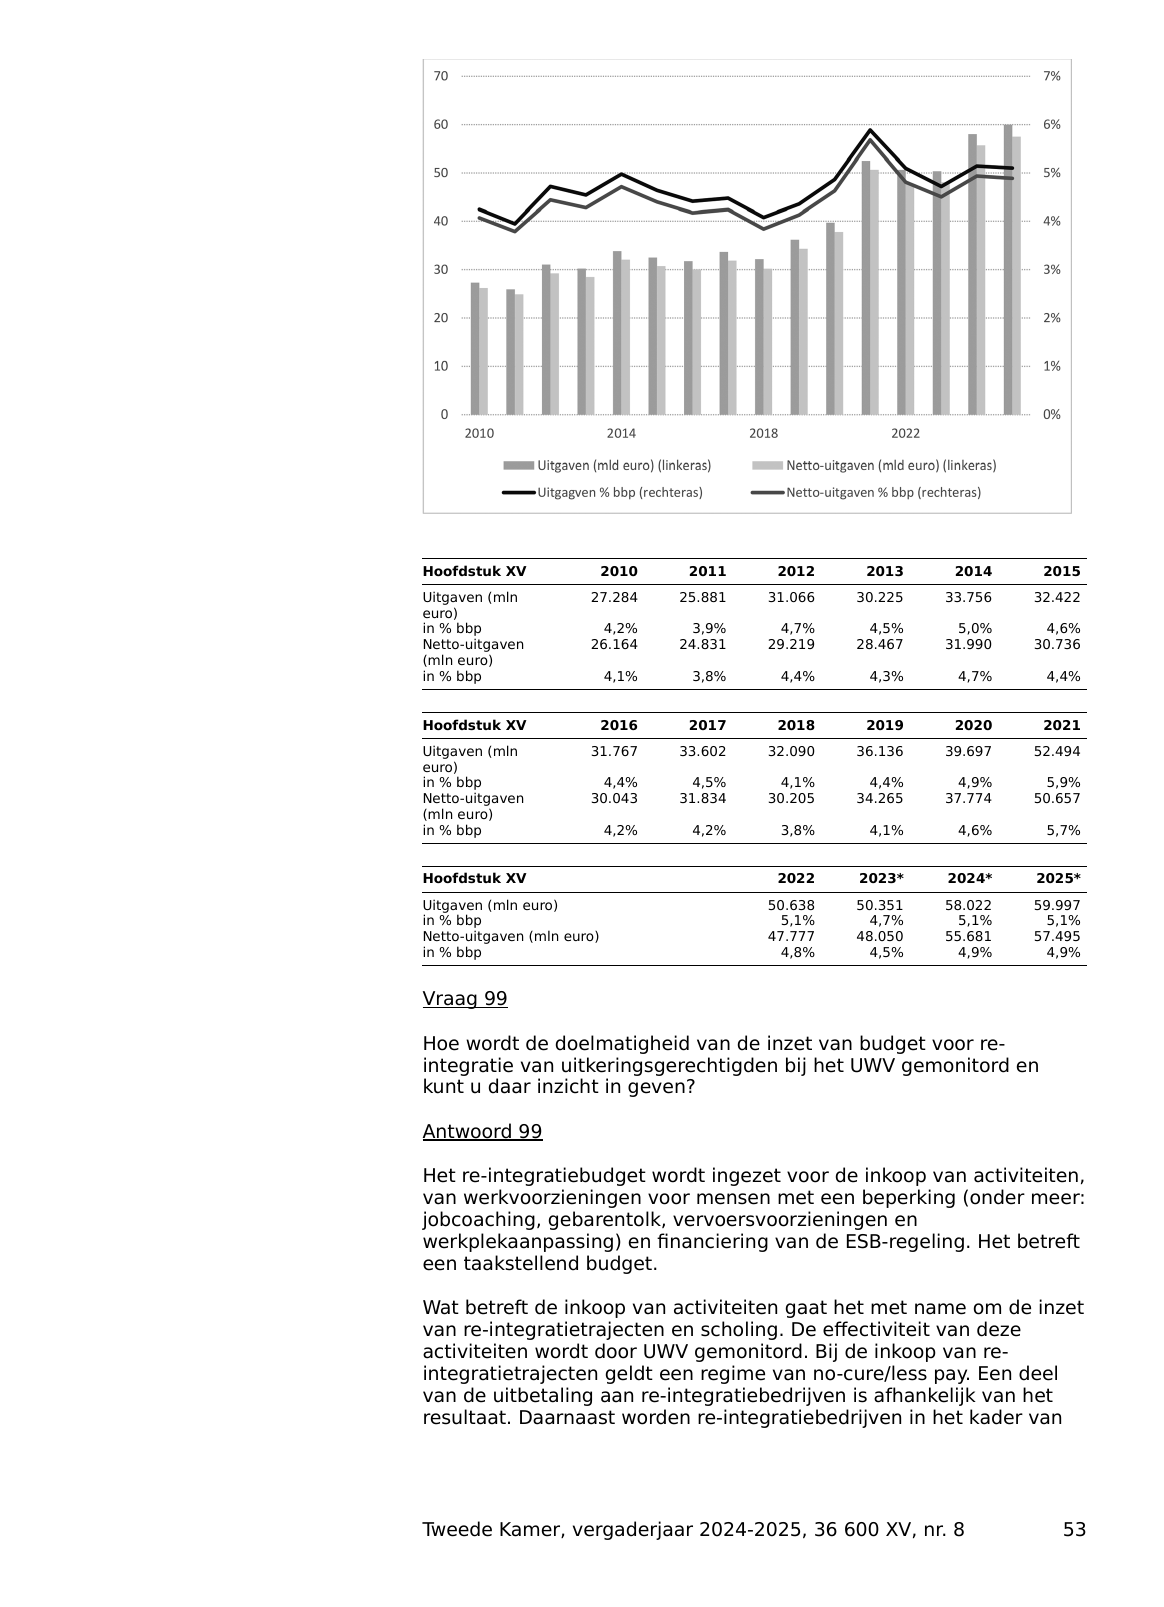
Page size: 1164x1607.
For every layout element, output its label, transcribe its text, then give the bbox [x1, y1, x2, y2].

table_cell 31.066 [732, 585, 821, 621]
table_cell 3,8% [732, 822, 821, 843]
table_cell 36.136 [821, 739, 909, 775]
table_cell 4,7% [732, 621, 821, 637]
table_header 2025* [998, 867, 1087, 892]
table_header 2022 [732, 867, 821, 892]
table_header 2018 [732, 713, 821, 738]
table_header 2013 [821, 559, 909, 584]
table_cell 4,7% [821, 913, 909, 929]
table_cell in % bbp [422, 913, 732, 929]
table_cell Netto-uitgaven (mln euro) [422, 637, 555, 668]
table_cell 4,1% [555, 669, 644, 689]
table_cell 59.997 [998, 893, 1087, 913]
table_cell 3,9% [644, 621, 732, 637]
table_cell 50.351 [821, 893, 909, 913]
table_cell 4,1% [821, 822, 909, 843]
table_cell 24.831 [644, 637, 732, 668]
table_cell 39.697 [910, 739, 998, 775]
table_header 2016 [555, 713, 644, 738]
table_cell 4,6% [910, 822, 998, 843]
table_cell Netto-uitgaven (mln euro) [422, 929, 732, 945]
table_cell 4,9% [998, 945, 1087, 965]
table_header Hoofdstuk XV [422, 867, 732, 892]
table_cell 4,1% [732, 775, 821, 791]
text Hoe wordt de doelmatigheid van de inzet van budget voor re-integratie van uitkeringsgerechtigden bij het UWV gemonitord en kunt u daar inzicht in geven? [422, 1032, 1087, 1098]
subtitle Vraag 99 [422, 988, 1087, 1010]
table_cell in % bbp [422, 669, 555, 689]
table_cell in % bbp [422, 822, 555, 843]
table_cell 55.681 [910, 929, 998, 945]
table_header 2024* [910, 867, 998, 892]
table_cell 5,1% [910, 913, 998, 929]
text Wat betreft de inkoop van activiteiten gaat het met name om de inzet van re-integratietrajecten en scholing. De effectiviteit van deze activiteiten wordt door UWV gemonitord. Bij de inkoop van re-integratietrajecten geldt een regime van no-cure/less pay. Een deel van de uitbetaling aan re-integratiebedrijven is afhankelijk van het resultaat. Daarnaast worden re-integratiebedrijven in het kader van [422, 1297, 1087, 1429]
table_cell 31.990 [910, 637, 998, 668]
table_header 2011 [644, 559, 732, 584]
table_cell Uitgaven (mln euro) [422, 585, 555, 621]
table_cell 34.265 [821, 791, 909, 822]
table_cell in % bbp [422, 945, 732, 965]
subtitle Antwoord 99 [422, 1121, 1087, 1143]
table_cell 4,9% [910, 945, 998, 965]
table_cell in % bbp [422, 775, 555, 791]
table_cell 30.205 [732, 791, 821, 822]
table_cell 33.602 [644, 739, 732, 775]
table_cell 4,5% [821, 945, 909, 965]
table_cell 4,4% [998, 669, 1087, 689]
table_cell 30.043 [555, 791, 644, 822]
table_cell 47.777 [732, 929, 821, 945]
table_cell 30.736 [998, 637, 1087, 668]
picture [422, 59, 1072, 514]
table_cell 4,9% [910, 775, 998, 791]
table_cell 5,1% [998, 913, 1087, 929]
table_cell 50.657 [998, 791, 1087, 822]
table_cell 28.467 [821, 637, 909, 668]
table_cell 4,3% [821, 669, 909, 689]
table_cell 4,2% [644, 822, 732, 843]
table_cell 5,0% [910, 621, 998, 637]
table_cell 4,5% [821, 621, 909, 637]
table_header 2020 [910, 713, 998, 738]
table_cell 4,6% [998, 621, 1087, 637]
table_cell 5,9% [998, 775, 1087, 791]
table_header 2010 [555, 559, 644, 584]
table_cell in % bbp [422, 621, 555, 637]
table_cell 32.090 [732, 739, 821, 775]
table_cell Uitgaven (mln euro) [422, 739, 555, 775]
table_cell 31.834 [644, 791, 732, 822]
table_header 2014 [910, 559, 998, 584]
table_header 2023* [821, 867, 909, 892]
table_header 2012 [732, 559, 821, 584]
table_cell 5,1% [732, 913, 821, 929]
table_cell 32.422 [998, 585, 1087, 621]
text Het re-integratiebudget wordt ingezet voor de inkoop van activiteiten, van werkvoorzieningen voor mensen met een beperking (onder meer: jobcoaching, gebarentolk, vervoersvoorzieningen en werkplekaanpassing) en financiering van de ESB-regeling. Het betreft een taakstellend budget. [422, 1165, 1087, 1275]
table_cell 31.767 [555, 739, 644, 775]
table_header 2017 [644, 713, 732, 738]
table_cell 58.022 [910, 893, 998, 913]
table_cell 4,7% [910, 669, 998, 689]
table_cell 5,7% [998, 822, 1087, 843]
table_cell 30.225 [821, 585, 909, 621]
table_cell Uitgaven (mln euro) [422, 893, 732, 913]
table_cell 4,4% [732, 669, 821, 689]
table_cell 4,2% [555, 822, 644, 843]
table_cell 33.756 [910, 585, 998, 621]
table_cell 29.219 [732, 637, 821, 668]
table_cell 37.774 [910, 791, 998, 822]
table_header 2015 [998, 559, 1087, 584]
table_cell 52.494 [998, 739, 1087, 775]
table_cell 26.164 [555, 637, 644, 668]
table_cell Netto-uitgaven (mln euro) [422, 791, 555, 822]
table_cell 4,5% [644, 775, 732, 791]
table_cell 57.495 [998, 929, 1087, 945]
table_cell 4,4% [555, 775, 644, 791]
table_header 2021 [998, 713, 1087, 738]
table_cell 4,4% [821, 775, 909, 791]
table_header Hoofdstuk XV [422, 713, 555, 738]
table_cell 4,8% [732, 945, 821, 965]
table_cell 25.881 [644, 585, 732, 621]
table_cell 50.638 [732, 893, 821, 913]
table_header Hoofdstuk XV [422, 559, 555, 584]
table_cell 48.050 [821, 929, 909, 945]
table_cell 27.284 [555, 585, 644, 621]
table_cell 3,8% [644, 669, 732, 689]
table_header 2019 [821, 713, 909, 738]
table_cell 4,2% [555, 621, 644, 637]
